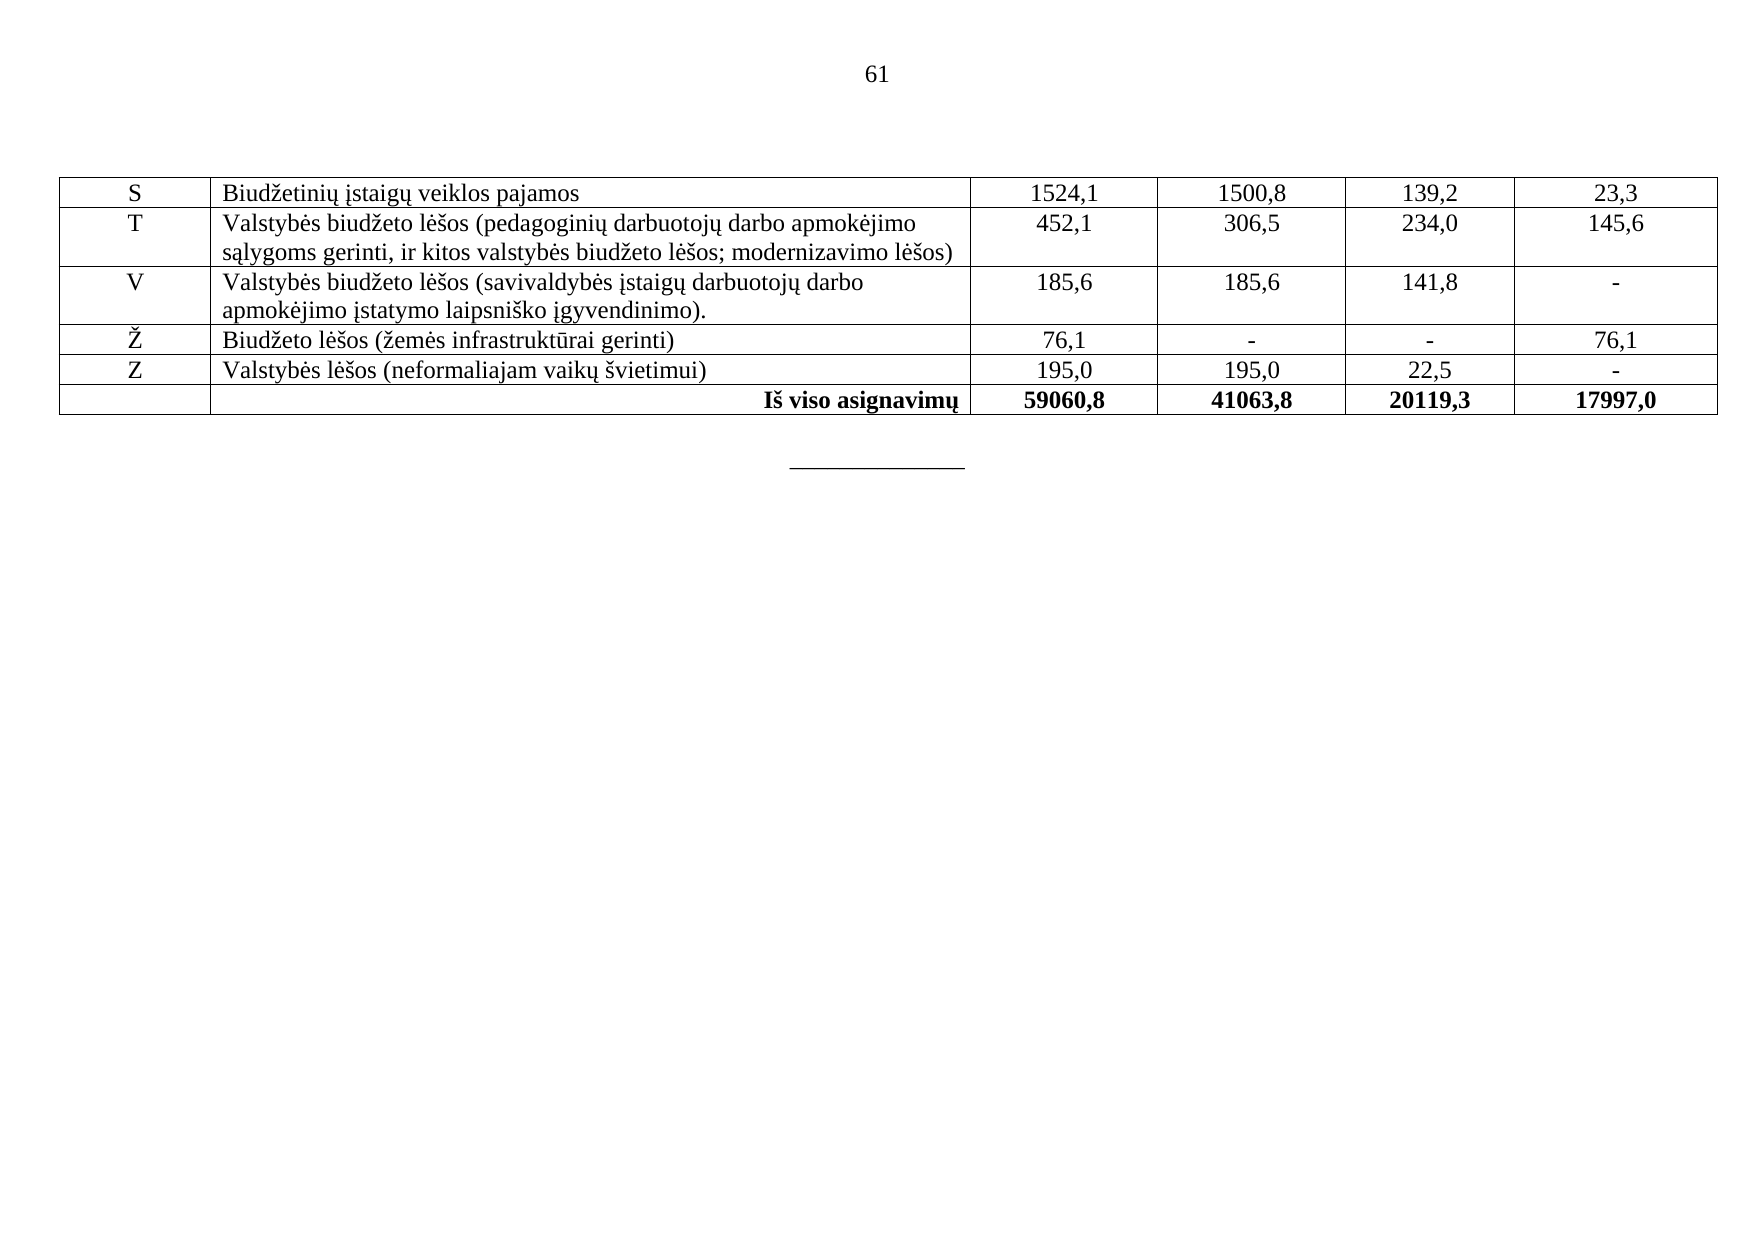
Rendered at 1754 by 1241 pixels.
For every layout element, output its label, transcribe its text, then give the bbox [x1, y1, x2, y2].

table_cell Valstybės biudžeto lėšos (pedagoginių darbuotojų darbo apmokėjimo sąlygoms gerinti, ir kitos valstybės biudžeto lėšos; modernizavimo lėšos) [211, 208, 970, 266]
table_cell Valstybės lėšos (neformaliajam vaikų švietimui) [211, 355, 970, 384]
table_cell 195,0 [1158, 355, 1345, 384]
table_cell 306,5 [1158, 208, 1345, 266]
table_cell 17997,0 [1515, 385, 1717, 413]
table_cell 22,5 [1346, 355, 1514, 384]
table_cell Valstybės biudžeto lėšos (savivaldybės įstaigų darbuotojų darbo apmokėjimo įstatymo laipsniško įgyvendinimo). [211, 267, 970, 324]
table_cell Biudžeto lėšos (žemės infrastruktūrai gerinti) [211, 325, 970, 354]
table_cell 145,6 [1515, 208, 1717, 266]
table_cell Biudžetinių įstaigų veiklos pajamos [211, 178, 970, 207]
table_cell 76,1 [1515, 325, 1717, 354]
table_cell 23,3 [1515, 178, 1717, 207]
table_cell - [1515, 355, 1717, 384]
table_cell V [60, 267, 210, 324]
table_cell 1524,1 [971, 178, 1157, 207]
table_cell 20119,3 [1346, 385, 1514, 413]
table_cell 76,1 [971, 325, 1157, 354]
table_cell 59060,8 [971, 385, 1157, 413]
table_cell - [1515, 267, 1717, 324]
table_cell 185,6 [1158, 267, 1345, 324]
table_cell Z [60, 355, 210, 384]
table_cell 452,1 [971, 208, 1157, 266]
table_cell - [1158, 325, 1345, 354]
table_cell 234,0 [1346, 208, 1514, 266]
table_cell 195,0 [971, 355, 1157, 384]
table_cell S [60, 178, 210, 207]
table_cell Ž [60, 325, 210, 354]
table_cell 139,2 [1346, 178, 1514, 207]
table_cell 185,6 [971, 267, 1157, 324]
table_cell - [1346, 325, 1514, 354]
table_cell 141,8 [1346, 267, 1514, 324]
table_cell T [60, 208, 210, 266]
table_cell 41063,8 [1158, 385, 1345, 413]
table_cell [60, 385, 210, 413]
table_cell 1500,8 [1158, 178, 1345, 207]
table_cell Iš viso asignavimų [211, 385, 970, 413]
text ______________ [59, 443, 1695, 472]
